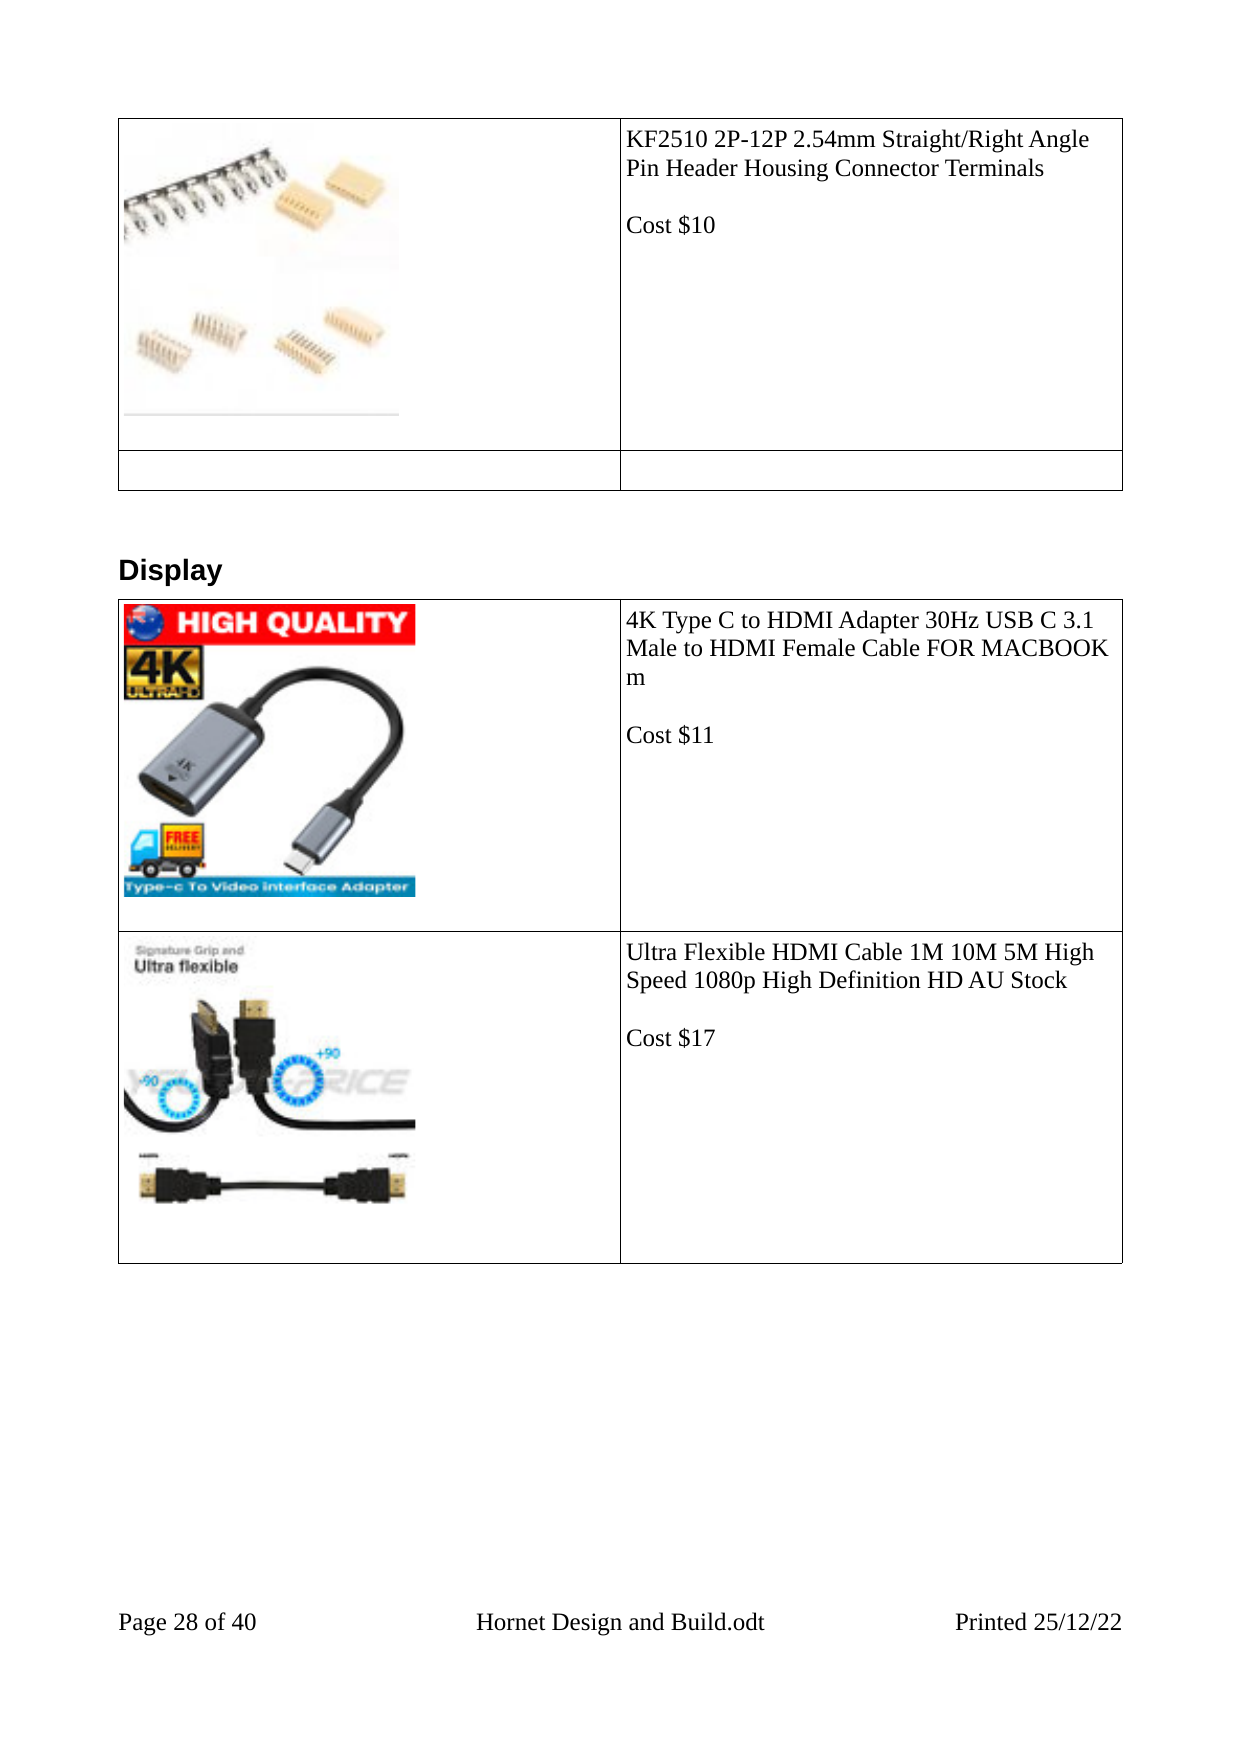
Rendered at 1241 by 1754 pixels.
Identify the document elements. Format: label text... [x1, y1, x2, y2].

picture [123, 123, 399, 416]
table_cell [621, 451, 1122, 490]
picture [341, 882, 408, 894]
table_cell [119, 932, 620, 1263]
table_cell [119, 451, 620, 490]
picture [188, 882, 208, 892]
table_header [119, 600, 620, 931]
picture [263, 882, 337, 892]
table_header 4K Type C to HDMI Adapter 30Hz USB C 3.1 Male to HDMI Female Cable FOR MACBOOK m Cost $11 [621, 600, 1122, 931]
picture [123, 604, 416, 897]
picture [211, 882, 258, 892]
table_cell Ultra Flexible HDMI Cable 1M 10M 5M High Speed 1080p High Definition HD AU Stock Cost $17 [621, 932, 1122, 1263]
subtitle Display [118, 553, 1122, 586]
table_cell [119, 119, 620, 450]
picture [123, 936, 416, 1229]
table_cell KF2510 2P-12P 2.54mm Straight/Right Angle Pin Header Housing Connector Terminals Cost $10 [621, 119, 1122, 450]
